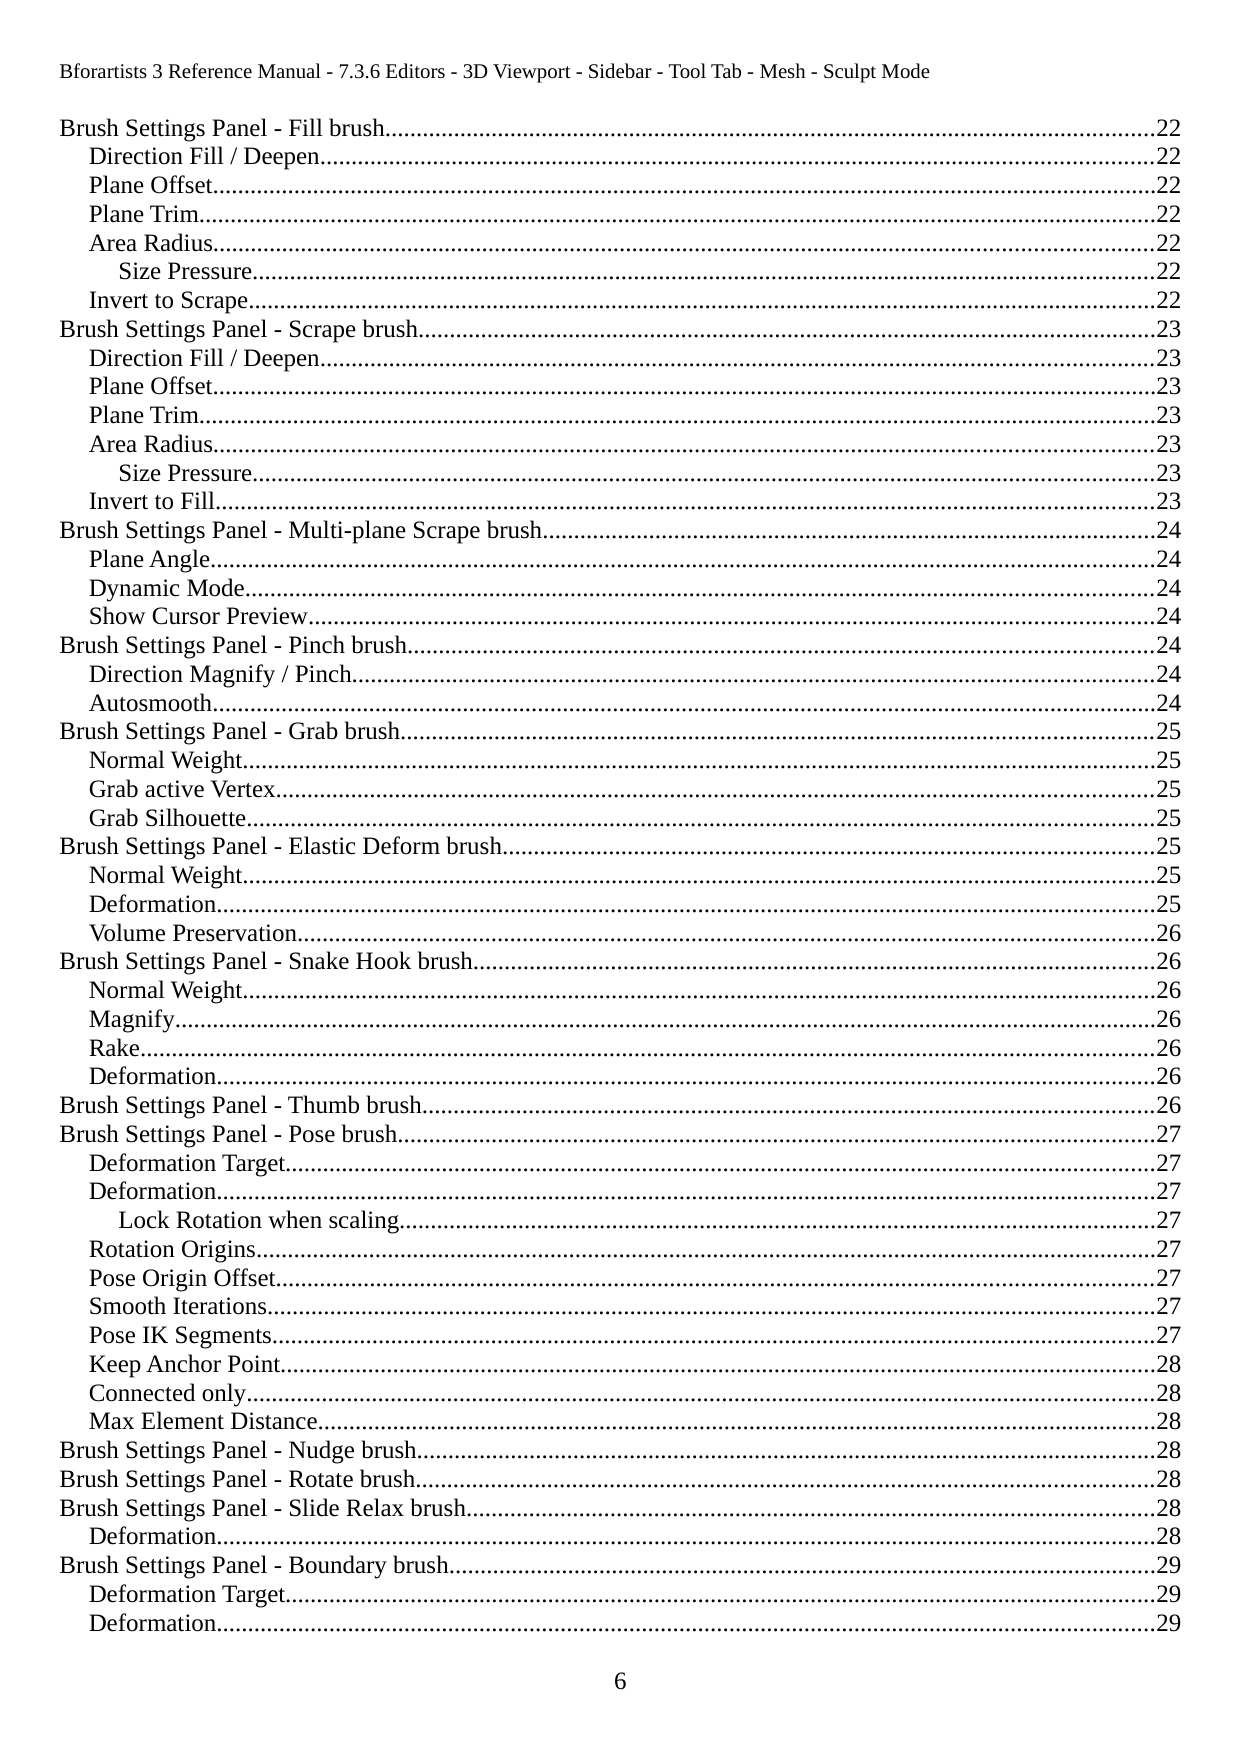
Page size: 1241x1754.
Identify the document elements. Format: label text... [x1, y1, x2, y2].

text Autosmooth 24 [88, 688, 1181, 716]
text Deformation Target 29 [88, 1579, 1181, 1608]
text Grab Silhouette 25 [88, 803, 1181, 831]
text Brush Settings Panel - Nudge brush 28 [59, 1435, 1181, 1464]
text Deformation 27 [88, 1176, 1181, 1205]
text Plane Trim 23 [88, 400, 1181, 429]
text Brush Settings Panel - Grab brush 25 [59, 716, 1181, 745]
text Normal Weight 25 [88, 860, 1181, 889]
text Plane Trim 22 [88, 199, 1181, 228]
text Brush Settings Panel - Fill brush 22 [59, 113, 1181, 141]
text Plane Angle 24 [88, 544, 1181, 573]
text Rake 26 [88, 1033, 1181, 1061]
text Lock Rotation when scaling 27 [118, 1205, 1181, 1234]
text Brush Settings Panel - Snake Hook brush 26 [59, 946, 1181, 975]
text Brush Settings Panel - Boundary brush 29 [59, 1550, 1181, 1579]
text Direction Fill / Deepen 22 [88, 141, 1181, 170]
text Plane Offset 22 [88, 170, 1181, 199]
text Deformation 28 [88, 1521, 1181, 1550]
text Connected only 28 [88, 1378, 1181, 1406]
text Rotation Origins 27 [88, 1234, 1181, 1263]
text Smooth Iterations 27 [88, 1291, 1181, 1320]
text Brush Settings Panel - Elastic Deform brush 25 [59, 831, 1181, 860]
text Direction Magnify / Pinch 24 [88, 659, 1181, 688]
text Grab active Vertex 25 [88, 774, 1181, 803]
text Pose IK Segments 27 [88, 1320, 1181, 1349]
text Dynamic Mode 24 [88, 573, 1181, 601]
text Brush Settings Panel - Pinch brush 24 [59, 630, 1181, 659]
text Normal Weight 25 [88, 745, 1181, 774]
text Size Pressure 23 [118, 458, 1181, 486]
text Max Element Distance 28 [88, 1406, 1181, 1435]
text Deformation Target 27 [88, 1148, 1181, 1176]
text Deformation 25 [88, 889, 1181, 918]
text Brush Settings Panel - Rotate brush 28 [59, 1464, 1181, 1493]
text Invert to Fill 23 [88, 486, 1181, 515]
text Invert to Scrape 22 [88, 285, 1181, 314]
text Plane Offset 23 [88, 371, 1181, 400]
text Brush Settings Panel - Pose brush 27 [59, 1119, 1181, 1148]
text Volume Preservation 26 [88, 918, 1181, 946]
text Deformation 26 [88, 1061, 1181, 1090]
text Brush Settings Panel - Thumb brush 26 [59, 1090, 1181, 1119]
text Area Radius 23 [88, 429, 1181, 458]
text Brush Settings Panel - Slide Relax brush 28 [59, 1493, 1181, 1521]
text Size Pressure 22 [118, 256, 1181, 285]
text Keep Anchor Point 28 [88, 1349, 1181, 1378]
text Area Radius 22 [88, 228, 1181, 256]
text Magnify 26 [88, 1004, 1181, 1033]
text Direction Fill / Deepen 23 [88, 343, 1181, 371]
text Brush Settings Panel - Scrape brush 23 [59, 314, 1181, 343]
text Normal Weight 26 [88, 975, 1181, 1004]
text Brush Settings Panel - Multi-plane Scrape brush 24 [59, 515, 1181, 544]
text Show Cursor Preview 24 [88, 601, 1181, 630]
text Deformation 29 [88, 1608, 1181, 1636]
text Pose Origin Offset 27 [88, 1263, 1181, 1291]
